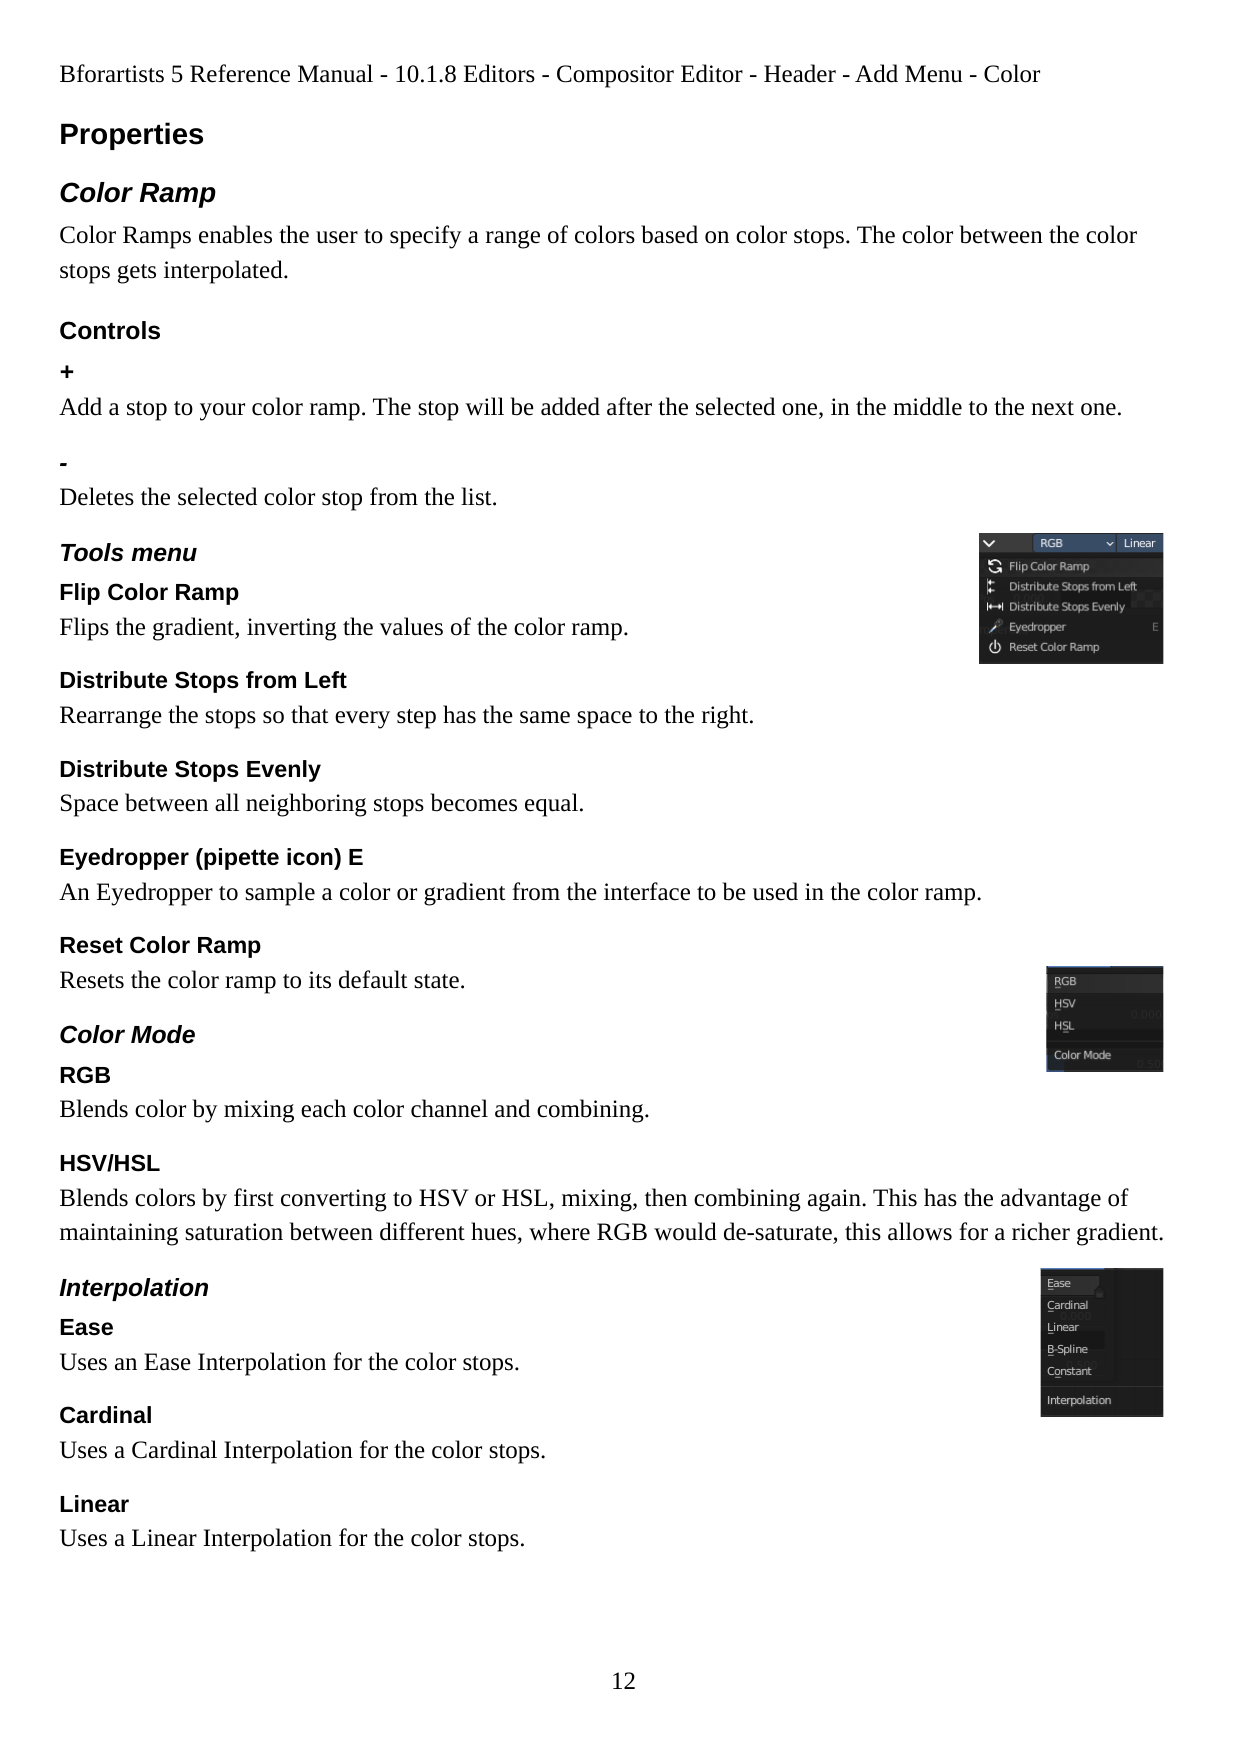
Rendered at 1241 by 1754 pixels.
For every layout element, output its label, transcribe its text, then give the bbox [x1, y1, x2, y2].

subtitle Ease [59, 1314, 1040, 1340]
subtitle Reset Color Ramp [59, 932, 1181, 959]
subtitle [1164, 1273, 1181, 1301]
subtitle Interpolation [59, 1273, 1040, 1301]
text Add a stop to your color ramp. The stop will be added after the selected one, in the middle to the next one. [59, 392, 1181, 421]
text Uses a Cardinal Interpolation for the color stops. [59, 1435, 1181, 1464]
subtitle Color Mode [59, 1020, 1046, 1049]
text Space between all neighboring stops becomes equal. [59, 788, 1181, 817]
text Rearrange the stops so that every step has the same space to the right. [59, 700, 1181, 729]
subtitle Properties [59, 117, 1181, 151]
text Flips the gradient, inverting the values of the color ramp. [59, 612, 979, 641]
text Blends colors by first converting to HSV or HSL, mixing, then combining again. This has the advantage of maintaining saturation between different hues, where RGB would de-saturate, this allows for a richer gradient. [59, 1183, 1181, 1246]
text Blends color by mixing each color channel and combining. [59, 1094, 1181, 1123]
subtitle HSV/HSL [59, 1150, 1181, 1177]
subtitle Eyedropper (pipette icon) E [59, 844, 1181, 871]
subtitle RGB [59, 1061, 1181, 1088]
subtitle Tools menu [59, 538, 979, 566]
subtitle [1164, 1020, 1181, 1049]
text An Eyedropper to sample a color or gradient from the interface to be used in the color ramp. [59, 877, 1181, 906]
picture [979, 533, 1164, 664]
subtitle [1164, 538, 1181, 566]
text Resets the color ramp to its default state. [59, 965, 1181, 994]
picture [1046, 966, 1164, 1072]
subtitle Linear [59, 1490, 1181, 1517]
subtitle Controls [59, 316, 1181, 345]
subtitle - [59, 448, 1181, 476]
subtitle Distribute Stops Evenly [59, 755, 1181, 782]
subtitle Flip Color Ramp [59, 579, 979, 606]
subtitle Distribute Stops from Left [59, 667, 1181, 694]
subtitle [1164, 579, 1181, 606]
subtitle [1164, 1314, 1181, 1340]
picture [1040, 1268, 1164, 1417]
text Deletes the selected color stop from the list. [59, 482, 1181, 511]
subtitle Cardinal [59, 1402, 1181, 1429]
subtitle + [59, 357, 1181, 386]
text Uses a Linear Interpolation for the color stops. [59, 1523, 1181, 1552]
text Color Ramps enables the user to specify a range of colors based on color stops. The color between the color stops gets interpolated. [59, 220, 1181, 284]
subtitle Color Ramp [59, 176, 1181, 208]
text Uses an Ease Interpolation for the color stops. [59, 1347, 1040, 1375]
